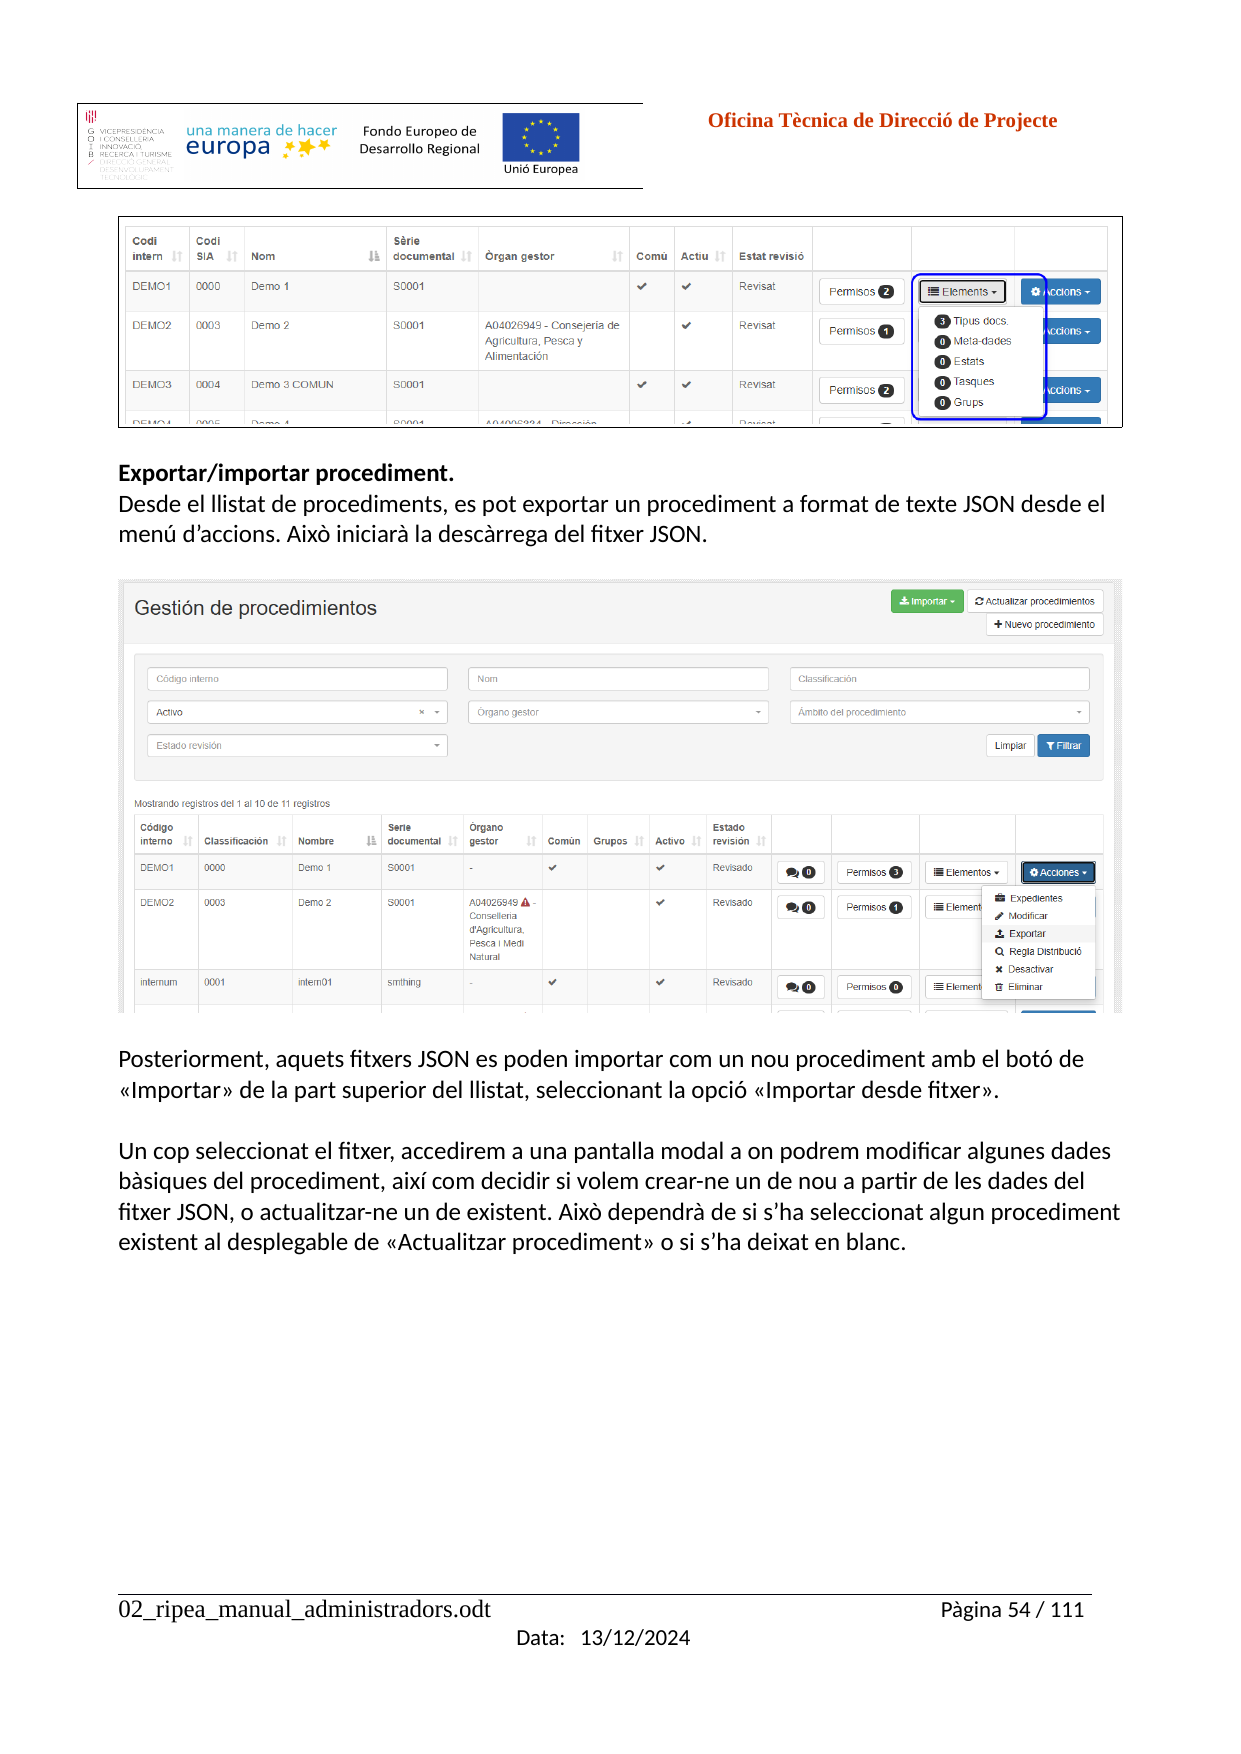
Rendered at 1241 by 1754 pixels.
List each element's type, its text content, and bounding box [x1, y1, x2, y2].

text Posteriorment, aquets fitxers JSON es poden importar com un nou procediment amb el botó de «Importar» de la part superior del llistat, seleccionant la opció «Importar desde fitxer». [118, 1043, 1122, 1104]
picture [184, 108, 585, 182]
picture [118, 579, 1123, 1013]
text Desde el llistat de procediments, es pot exportar un procediment a format de texte JSON desde el menú d’accions. Això iniciarà la descàrrega del fitxer JSON. [118, 488, 1122, 549]
picture [82, 108, 178, 182]
text Exportar/importar procediment. [118, 457, 1122, 488]
text Un cop seleccionat el fitxer, accedirem a una pantalla modal a on podrem modificar algunes dades bàsiques del procediment, així com decidir si volem crear-ne un de nou a partir de les dades del fitxer JSON, o actualitzar-ne un de existent. Això dependrà de si s’ha seleccionat algun procediment existent al desplegable de «Actualitzar procediment» o si s’ha deixat en blanc. [118, 1135, 1122, 1257]
picture [121, 219, 1119, 424]
